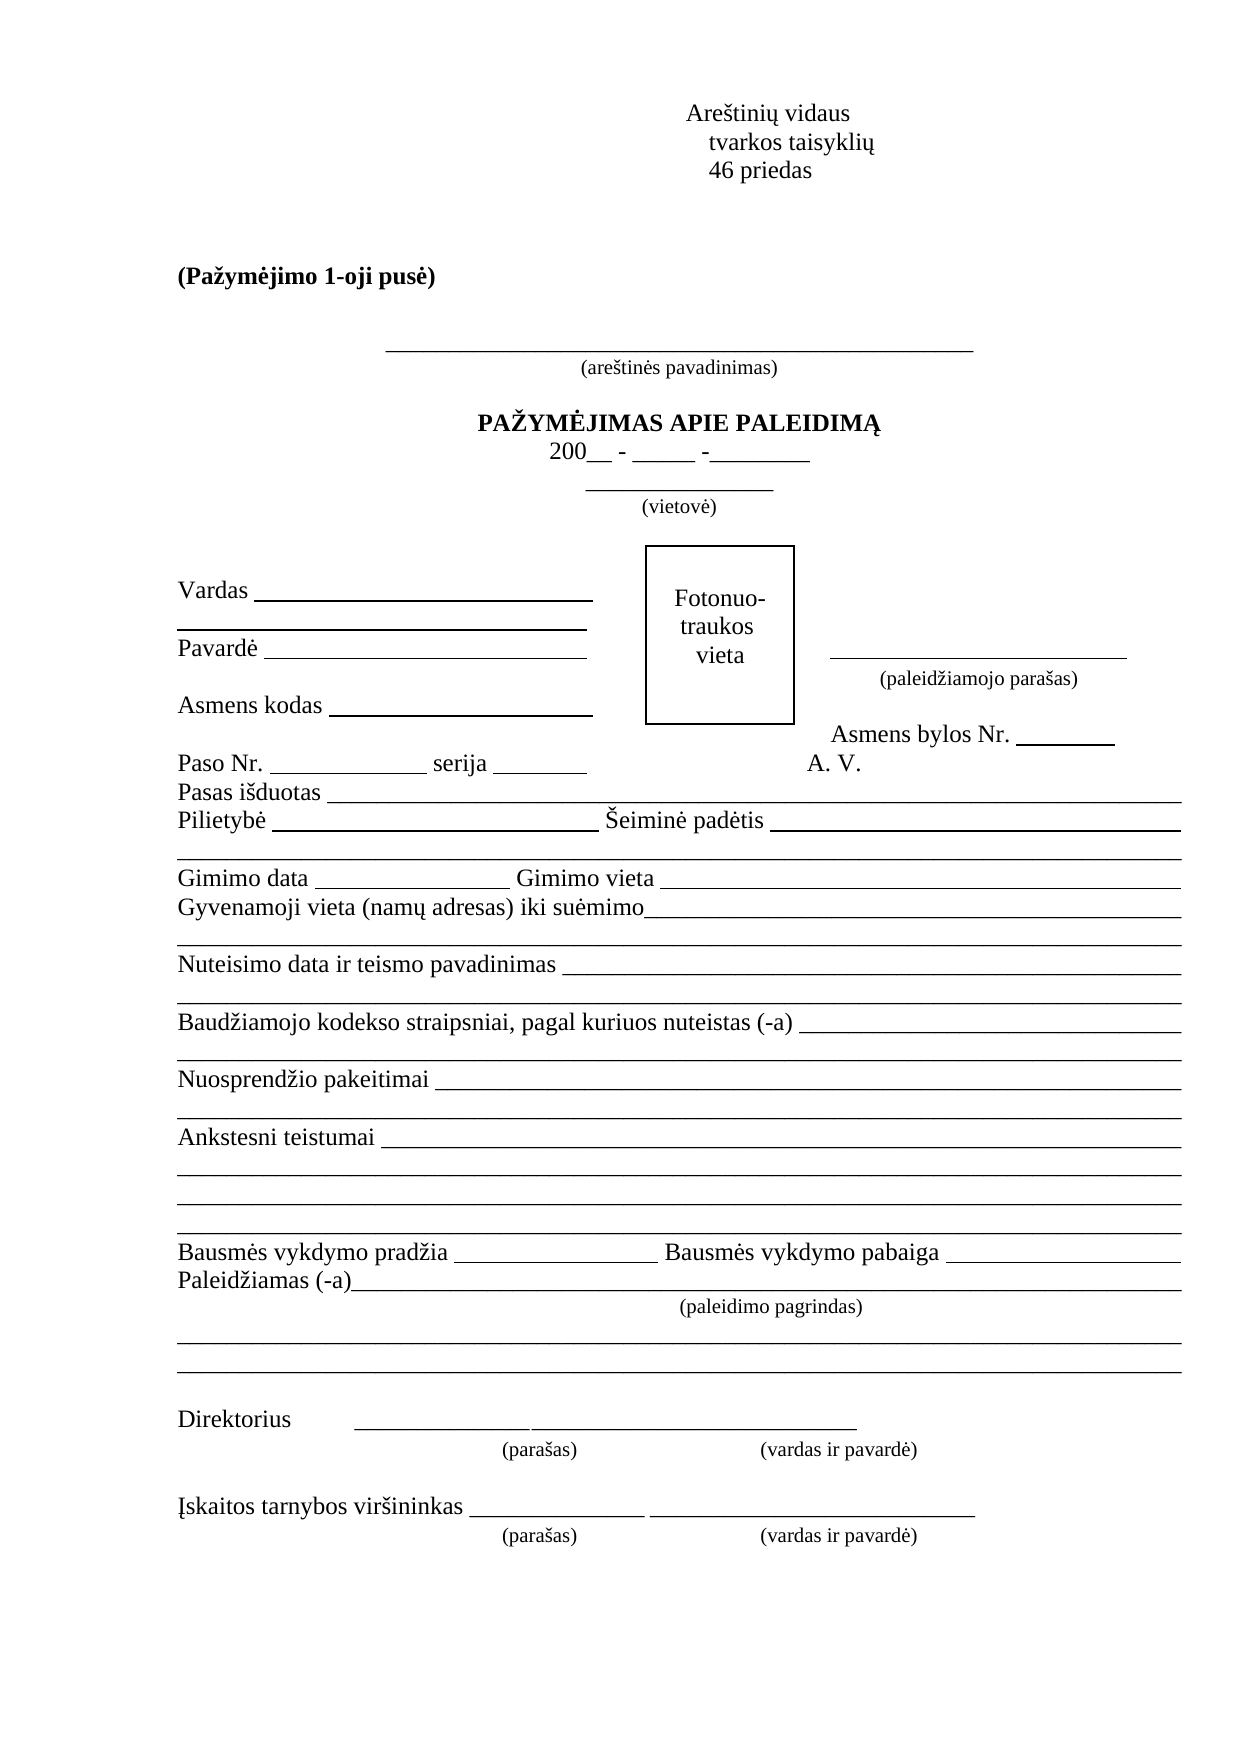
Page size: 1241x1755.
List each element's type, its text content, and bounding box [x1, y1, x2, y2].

text Asmens bylos Nr. [177, 719, 1181, 748]
text Ankstesni teistumai [177, 1122, 1181, 1150]
text (areštinės pavadinimas) [177, 355, 1181, 379]
text Pilietybė Šeiminė padėtis [177, 805, 1181, 834]
text _______________________________________________ [177, 326, 1181, 355]
text Nuteisimo data ir teismo pavadinimas [177, 949, 1181, 978]
text Nuosprendžio pakeitimai [177, 1064, 1181, 1093]
text Pavardė [177, 633, 645, 662]
text _______________ [177, 465, 1181, 494]
text 200__ - _____ -________ [177, 436, 1181, 465]
text Bausmės vykdymo pradžia Bausmės vykdymo pabaiga [177, 1237, 1181, 1265]
text [795, 575, 1181, 604]
text Direktorius ______________ __________________________ [177, 1404, 1181, 1433]
text Asmens kodas [177, 690, 645, 719]
text [177, 662, 645, 690]
text (paleidžiamojo parašas) [795, 662, 1181, 690]
text Įskaitos tarnybos viršininkas ______________ __________________________ [177, 1491, 1181, 1519]
text (vietovė) [177, 494, 1181, 518]
text (parašas) (vardas ir pavardė) [177, 1519, 1181, 1548]
text [795, 633, 1181, 662]
text Gimimo data Gimimo vieta [177, 863, 1181, 892]
text 46 priedas [177, 156, 1181, 184]
text PAŽYMĖJIMAS APIE PALEIDIMĄ [177, 408, 1181, 436]
text (parašas) (vardas ir pavardė) [177, 1433, 1181, 1462]
text Gyvenamoji vieta (namų adresas) iki suėmimo [177, 892, 1181, 920]
text Fotonuo-traukos [662, 583, 778, 640]
text [795, 690, 1181, 719]
text Pasas išduotas [177, 777, 1181, 805]
text Areštinių vidaus [295, 98, 1181, 127]
text (paleidimo pagrindas) [177, 1294, 1181, 1318]
text vieta [662, 640, 778, 669]
text tvarkos taisyklių [177, 127, 1181, 156]
text Paleidžiamas (-a) [177, 1265, 1181, 1294]
text Baudžiamojo kodekso straipsniai, pagal kuriuos nuteistas (-a) [177, 1007, 1181, 1035]
text (Pažymėjimo 1-oji pusė) [177, 261, 1181, 290]
text Vardas [177, 575, 645, 604]
text Paso Nr. serija A. V. [177, 748, 1181, 777]
